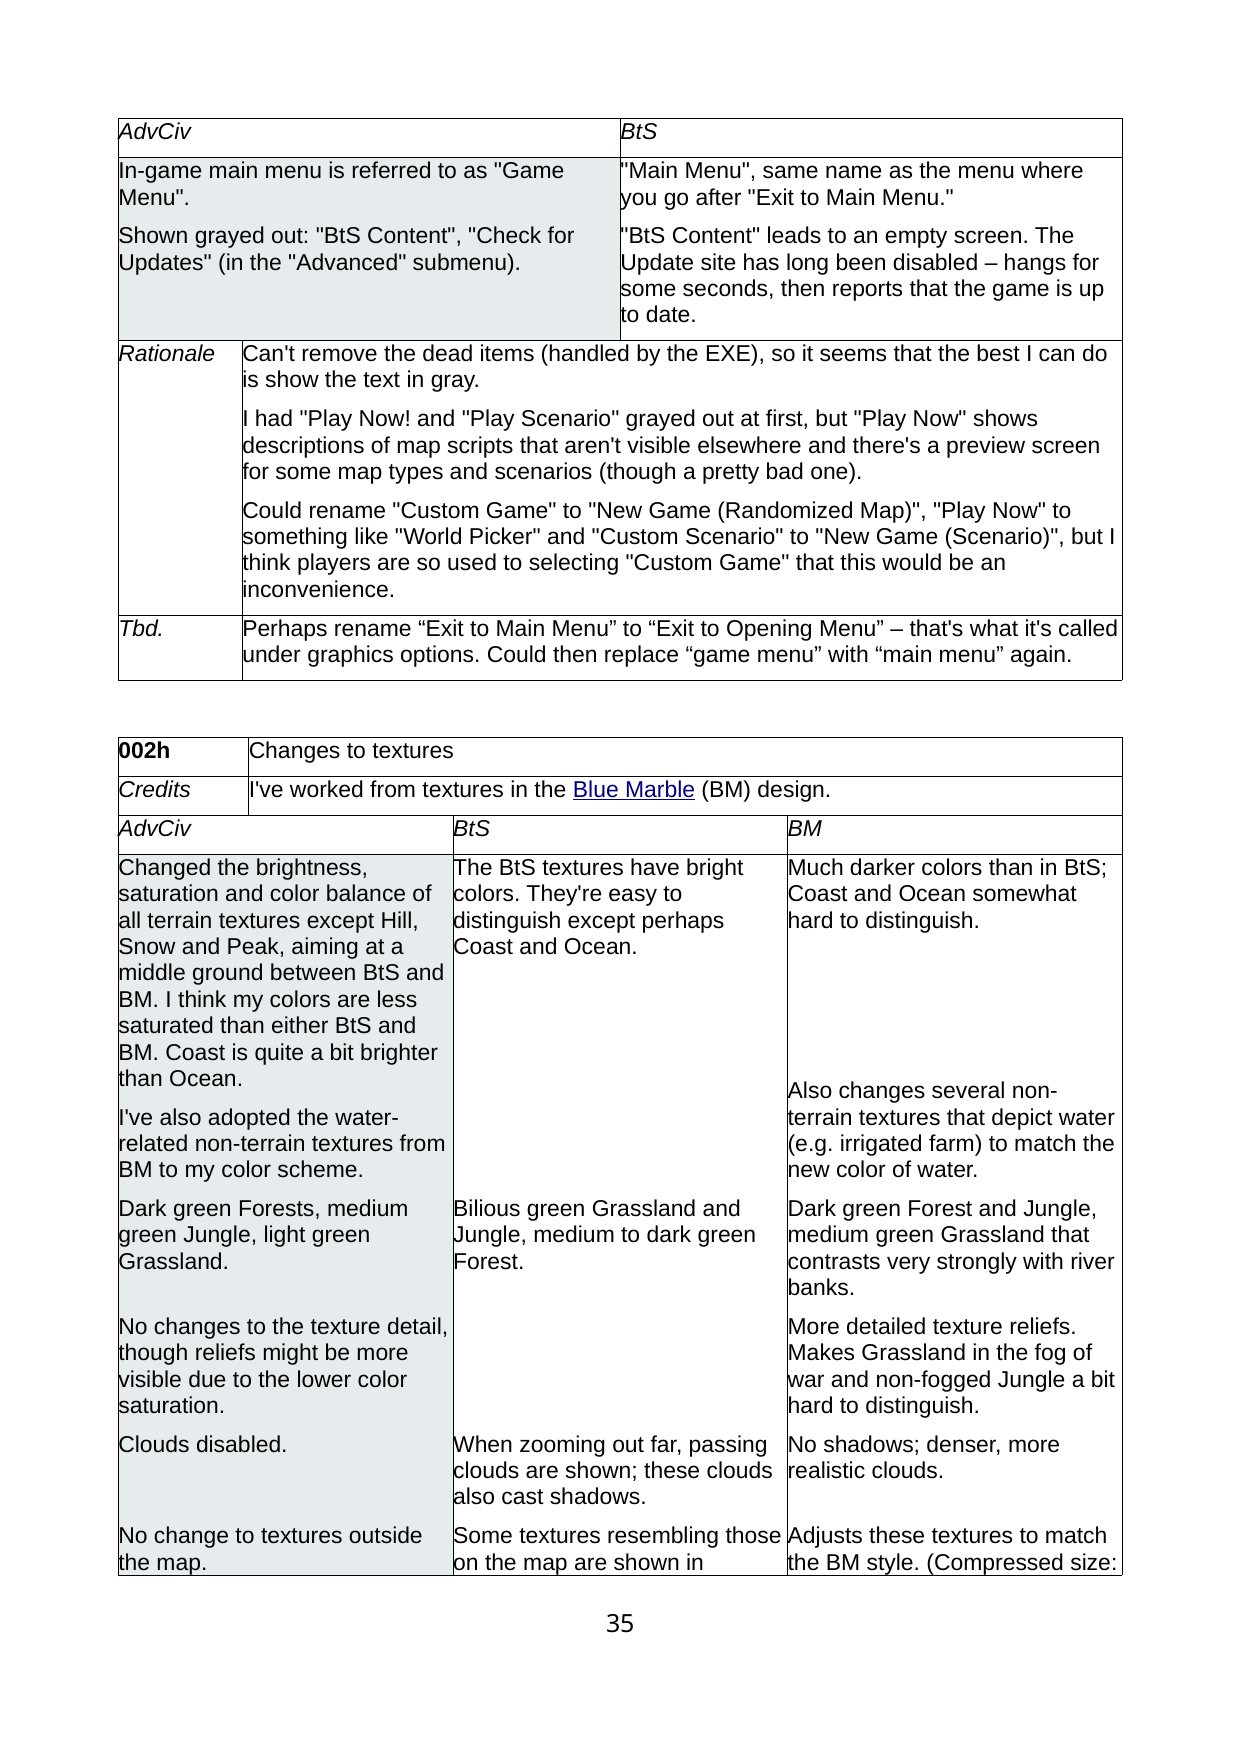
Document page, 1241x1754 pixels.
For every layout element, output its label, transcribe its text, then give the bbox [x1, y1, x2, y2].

table_cell Can't remove the dead items (handled by the EXE), so it seems that the best I can do is show the text in gray. I had "Play Now! and "Play Scenario" grayed out at first, but "Play Now" shows descriptions of map scripts that aren't visible elsewhere and there's a preview screen for some map types and scenarios (though a pretty bad one). Could rename "Custom Game" to "New Game (Randomized Map)", "Play Now" to something like "World Picker" and "Custom Scenario" to "New Game (Scenario)", but I think players are so used to selecting "Custom Game" that this would be an inconvenience. [243, 341, 1122, 614]
table_cell Changed the brightness, saturation and color balance of all terrain textures except Hill, Snow and Peak, aiming at a middle ground between BtS and BM. I think my colors are less saturated than either BtS and BM. Coast is quite a bit brighter than Ocean. I've also adopted the water-related non-terrain textures from BM to my color scheme. Dark green Forests, medium green Jungle, light green Grassland. No changes to the texture detail, though reliefs might be more visible due to the lower color saturation. Clouds disabled. No change to textures outside the map. [119, 855, 453, 1575]
table_cell Much darker colors than in BtS; Coast and Ocean somewhat hard to distinguish. Also changes several non-terrain textures that depict water (e.g. irrigated farm) to match the new color of water. Dark green Forest and Jungle, medium green Grassland that contrasts very strongly with river banks. More detailed texture reliefs. Makes Grassland in the fog of war and non-fogged Jungle a bit hard to distinguish. No shadows; denser, more realistic clouds. Adjusts these textures to match the BM style. (Compressed size: [788, 855, 1122, 1575]
table_cell AdvCiv [119, 816, 453, 854]
table_cell Rationale [119, 341, 242, 614]
table_cell Credits [119, 777, 248, 815]
table_header 002h [119, 738, 248, 776]
table_cell I've worked from textures in the Blue Marble (BM) design. [249, 777, 1122, 815]
table_cell AdvCiv [119, 119, 620, 157]
table_cell BM [788, 816, 1122, 854]
table_cell Tbd. [119, 616, 242, 680]
table_cell In-game main menu is referred to as "Game Menu". Shown grayed out: "BtS Content", "Check for Updates" (in the "Advanced" submenu). [119, 158, 620, 340]
table_cell Perhaps rename “Exit to Main Menu” to “Exit to Opening Menu” – that's what it's called under graphics options. Could then replace “game menu” with “main menu” again. [243, 616, 1122, 680]
table_header Changes to textures [249, 738, 1122, 776]
table_cell The BtS textures have bright colors. They're easy to distinguish except perhaps Coast and Ocean. Bilious green Grassland and Jungle, medium to dark green Forest. When zooming out far, passing clouds are shown; these clouds also cast shadows. Some textures resembling those on the map are shown in [454, 855, 787, 1575]
table_cell BtS [454, 816, 787, 854]
table_cell BtS [621, 119, 1122, 157]
table_cell "Main Menu", same name as the menu where you go after "Exit to Main Menu." "BtS Content" leads to an empty screen. The Update site has long been disabled – hangs for some seconds, then reports that the game is up to date. [621, 158, 1122, 340]
